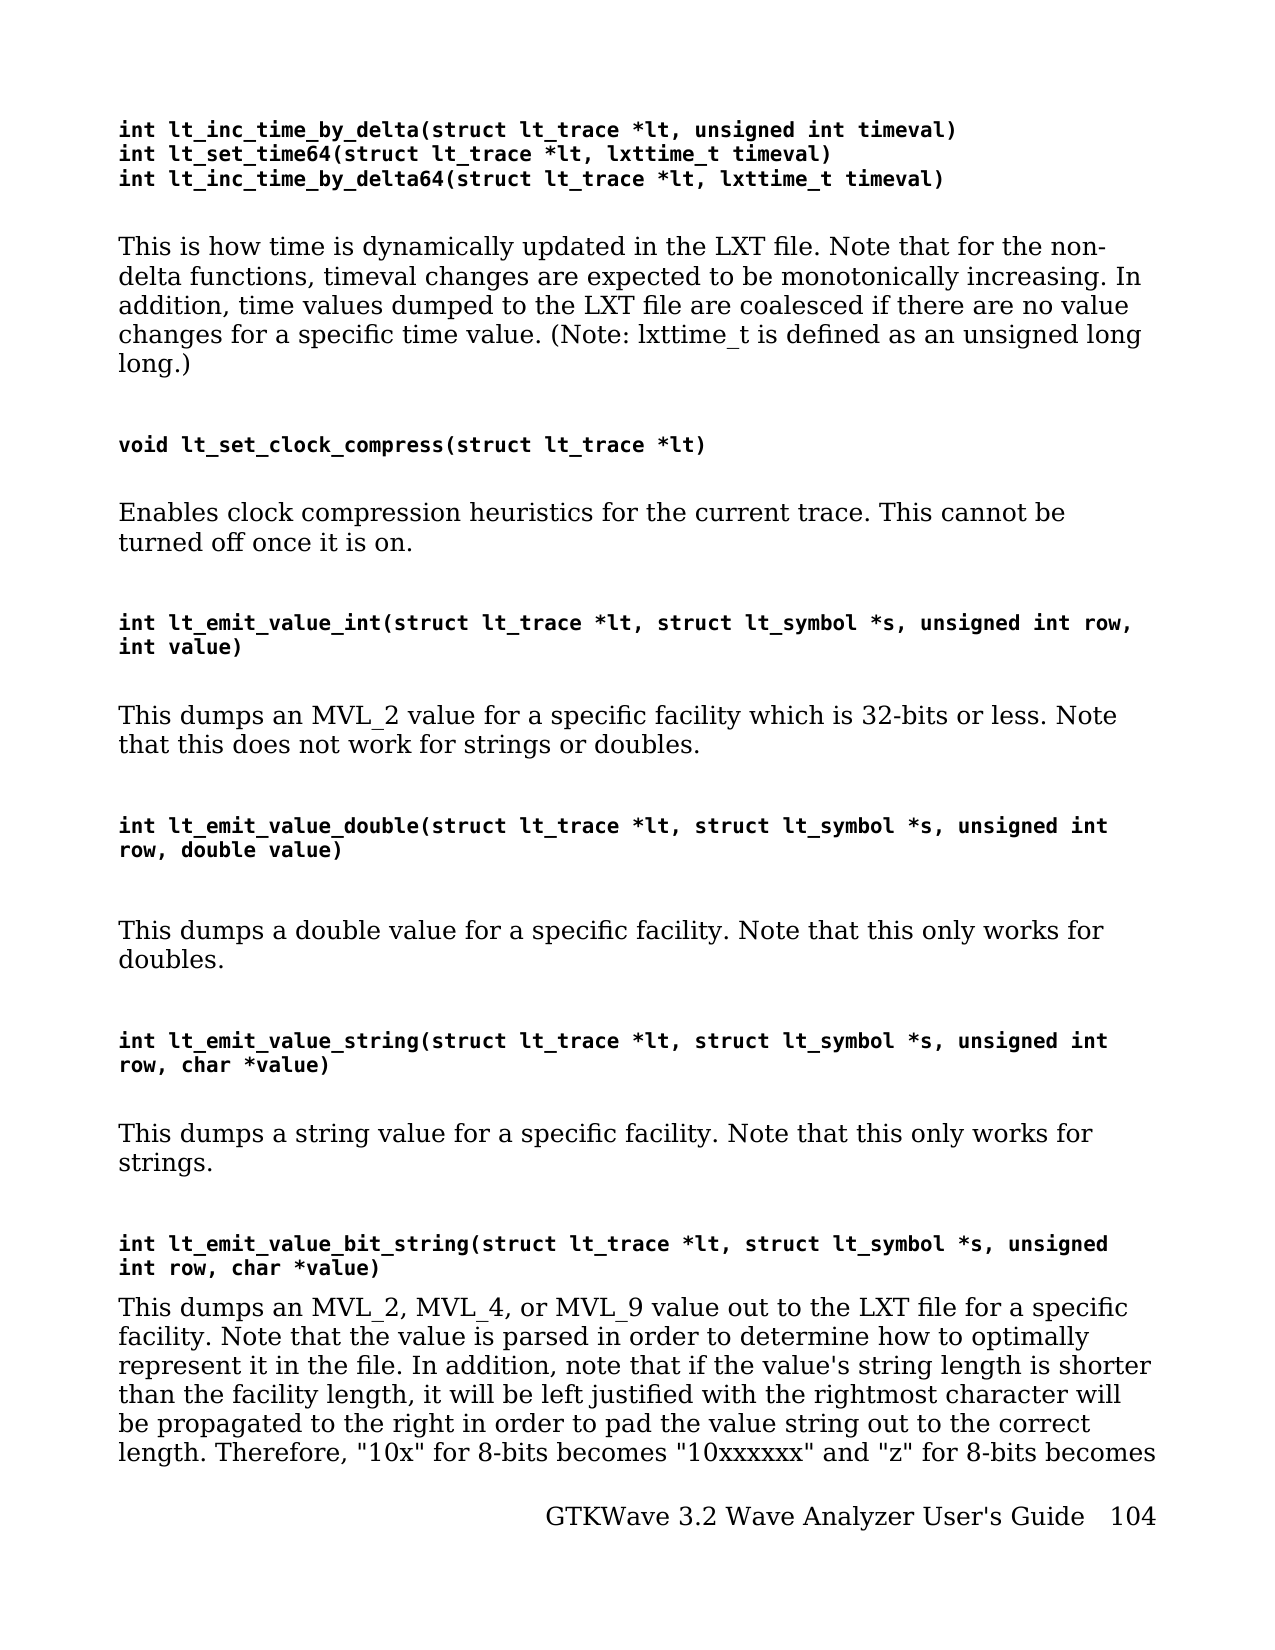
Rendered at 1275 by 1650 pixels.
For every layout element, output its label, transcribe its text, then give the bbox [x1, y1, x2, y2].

text int lt_emit_value_string(struct lt_trace *lt, struct lt_symbol *s, unsigned int row, char *value) [118, 1029, 1157, 1077]
text This dumps a string value for a specific facility. Note that this only works for strings. [118, 1090, 1157, 1177]
text int lt_emit_value_int(struct lt_trace *lt, struct lt_symbol *s, unsigned int row, int value) [118, 611, 1157, 659]
text This is how time is dynamically updated in the LXT file. Note that for the non-delta functions, timeval changes are expected to be monotonically increasing. In addition, time values dumped to the LXT file are coalesced if there are no value changes for a specific time value. (Note: lxttime_t is defined as an unsigned long long.) [118, 203, 1157, 378]
text int lt_emit_value_double(struct lt_trace *lt, struct lt_symbol *s, unsigned int row, double value) [118, 814, 1157, 862]
text This dumps a double value for a specific facility. Note that this only works for doubles. [118, 916, 1157, 975]
text This dumps an MVL_2, MVL_4, or MVL_9 value out to the LXT file for a specific facility. Note that the value is parsed in order to determine how to optimally represent it in the file. In addition, note that if the value's string length is shorter than the facility length, it will be left justified with the rightmost character will be propagated to the right in order to pad the value string out to the correct length. Therefore, "10x" for 8-bits becomes "10xxxxxx" and "z" for 8-bits becomes [118, 1293, 1157, 1468]
text int lt_inc_time_by_delta(struct lt_trace *lt, unsigned int timeval) int lt_set_time64(struct lt_trace *lt, lxttime_t timeval) int lt_inc_time_by_delta64(struct lt_trace *lt, lxttime_t timeval) [118, 118, 1157, 191]
text void lt_set_clock_compress(struct lt_trace *lt) [118, 433, 1157, 457]
text This dumps an MVL_2 value for a specific facility which is 32-bits or less. Note that this does not work for strings or doubles. [118, 672, 1157, 759]
text int lt_emit_value_bit_string(struct lt_trace *lt, struct lt_symbol *s, unsigned int row, char *value) [118, 1232, 1157, 1280]
text Enables clock compression heuristics for the current trace. This cannot be turned off once it is on. [118, 469, 1157, 557]
